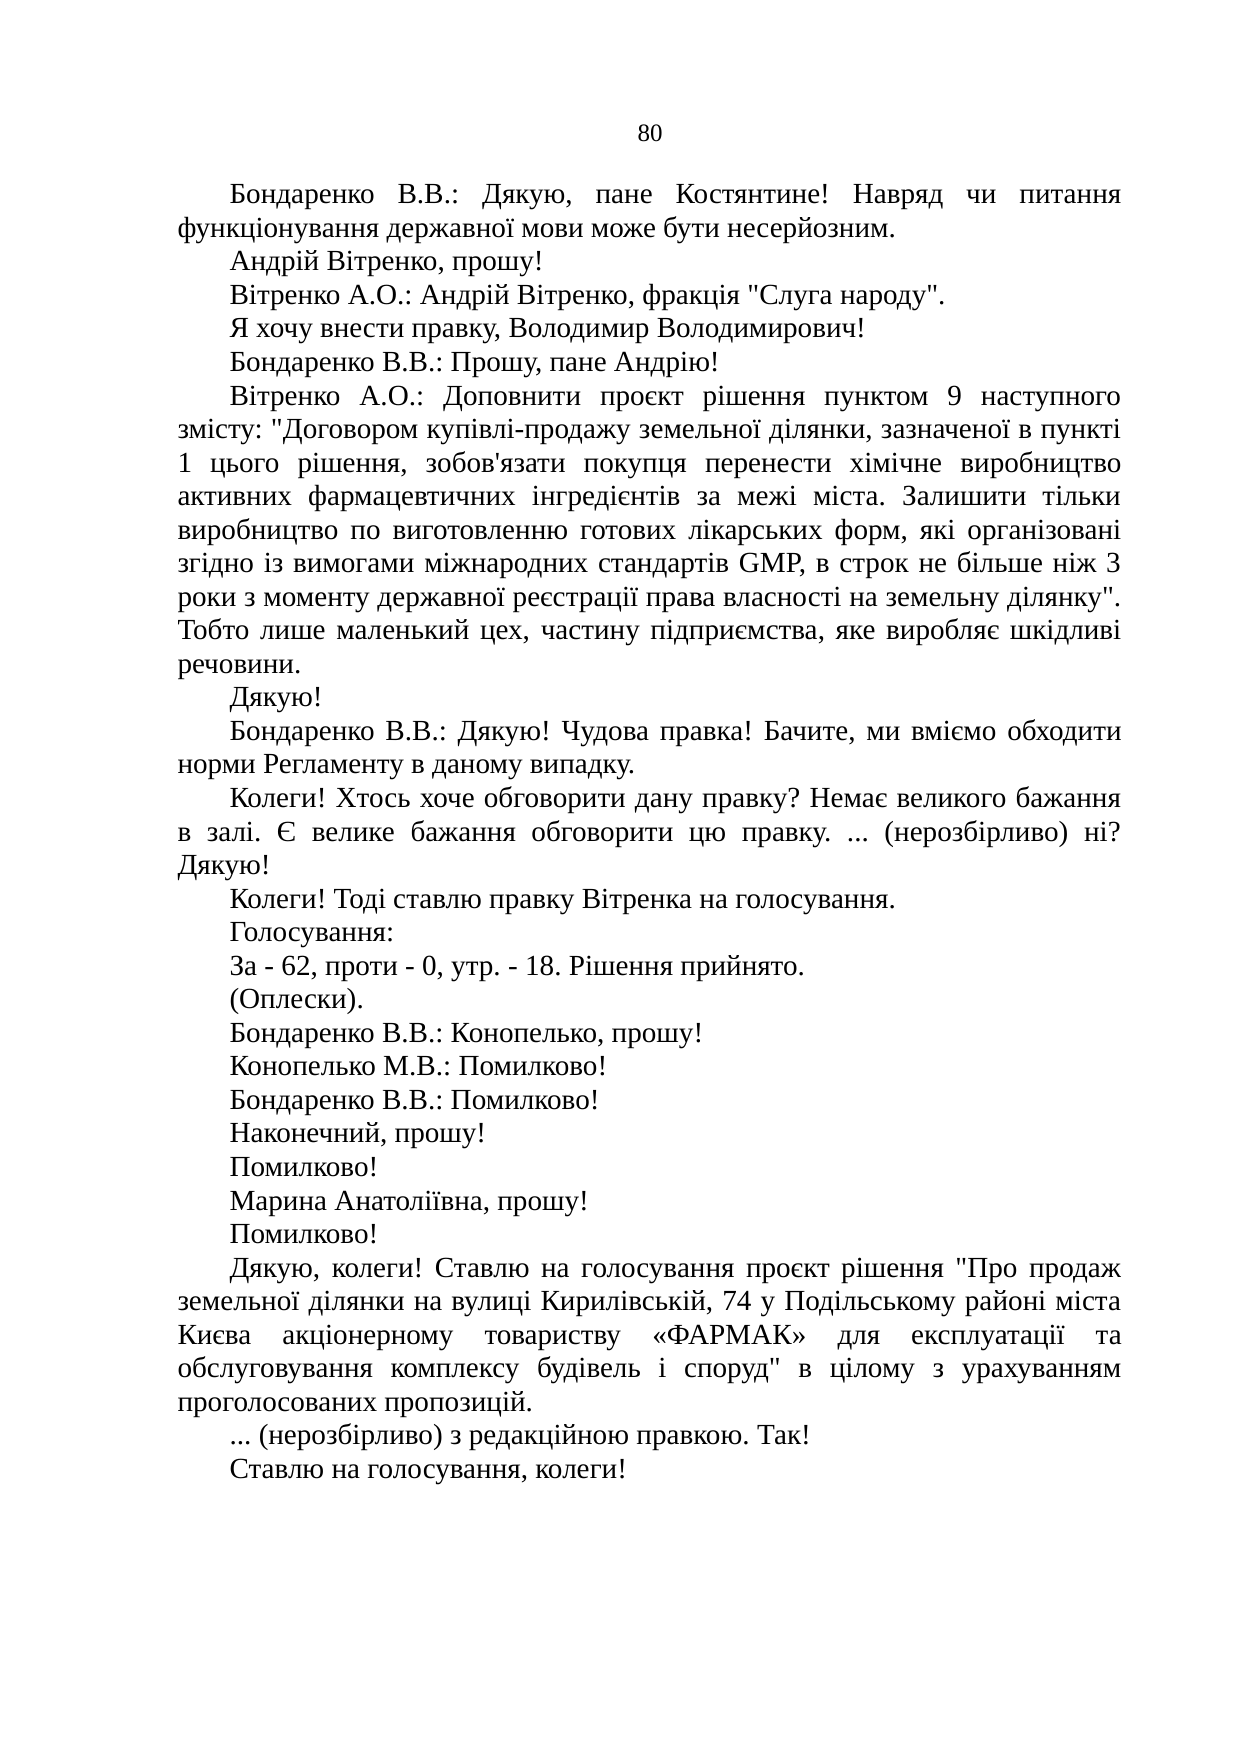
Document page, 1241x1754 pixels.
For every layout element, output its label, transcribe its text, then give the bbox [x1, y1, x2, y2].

text Бондаренко В.В.: Помилково! [177, 1082, 1122, 1116]
text Вітренко А.О.: Доповнити проєкт рішення пунктом 9 наступного змісту: "Договором купівлі-продажу земельної ділянки, зазначеної в пункті 1 цього рішення, зобов'язати покупця перенести хімічне виробництво активних фармацевтичних інгредієнтів за межі міста. Залишити тільки виробництво по виготовленню готових лікарських форм, які організовані згідно із вимогами міжнародних стандартів GMP, в строк не більше ніж 3 роки з моменту державної реєстрації права власності на земельну ділянку". Тобто лише маленький цех, частину підприємства, яке виробляє шкідливі речовини. [177, 378, 1122, 679]
text (Оплески). [177, 981, 1122, 1015]
text Ставлю на голосування, колеги! [177, 1451, 1122, 1484]
text Андрій Вітренко, прошу! [177, 243, 1122, 277]
text Помилково! [177, 1149, 1122, 1183]
text Бондаренко В.В.: Конопелько, прошу! [177, 1015, 1122, 1048]
text Дякую, колеги! Ставлю на голосування проєкт рішення "Про продаж земельної ділянки на вулиці Кирилівській, 74 у Подільському районі міста Києва акціонерному товариству «ФАРМАК» для експлуатації та обслуговування комплексу будівель і споруд" в цілому з урахуванням проголосованих пропозицій. [177, 1250, 1122, 1417]
text За - 62, проти - 0, утр. - 18. Рішення прийнято. [177, 948, 1122, 981]
text Бондаренко В.В.: Дякую! Чудова правка! Бачите, ми вміємо обходити норми Регламенту в даному випадку. [177, 713, 1122, 780]
text Помилково! [177, 1216, 1122, 1250]
text Вітренко А.О.: Андрій Вітренко, фракція "Слуга народу". [177, 277, 1122, 311]
text Марина Анатоліївна, прошу! [177, 1183, 1122, 1216]
text Колеги! Хтось хоче обговорити дану правку? Немає великого бажання в залі. Є велике бажання обговорити цю правку. ... (нерозбірливо) ні? Дякую! [177, 780, 1122, 881]
text Дякую! [177, 679, 1122, 713]
text Бондаренко В.В.: Дякую, пане Костянтине! Навряд чи питання функціонування державної мови може бути несерйозним. [177, 176, 1122, 243]
text Конопелько М.В.: Помилково! [177, 1048, 1122, 1082]
text Наконечний, прошу! [177, 1116, 1122, 1149]
text Бондаренко В.В.: Прошу, пане Андрію! [177, 344, 1122, 378]
text Я хочу внести правку, Володимир Володимирович! [177, 311, 1122, 344]
text ... (нерозбірливо) з редакційною правкою. Так! [177, 1417, 1122, 1451]
text Голосування: [177, 914, 1122, 948]
text Колеги! Тоді ставлю правку Вітренка на голосування. [177, 881, 1122, 914]
